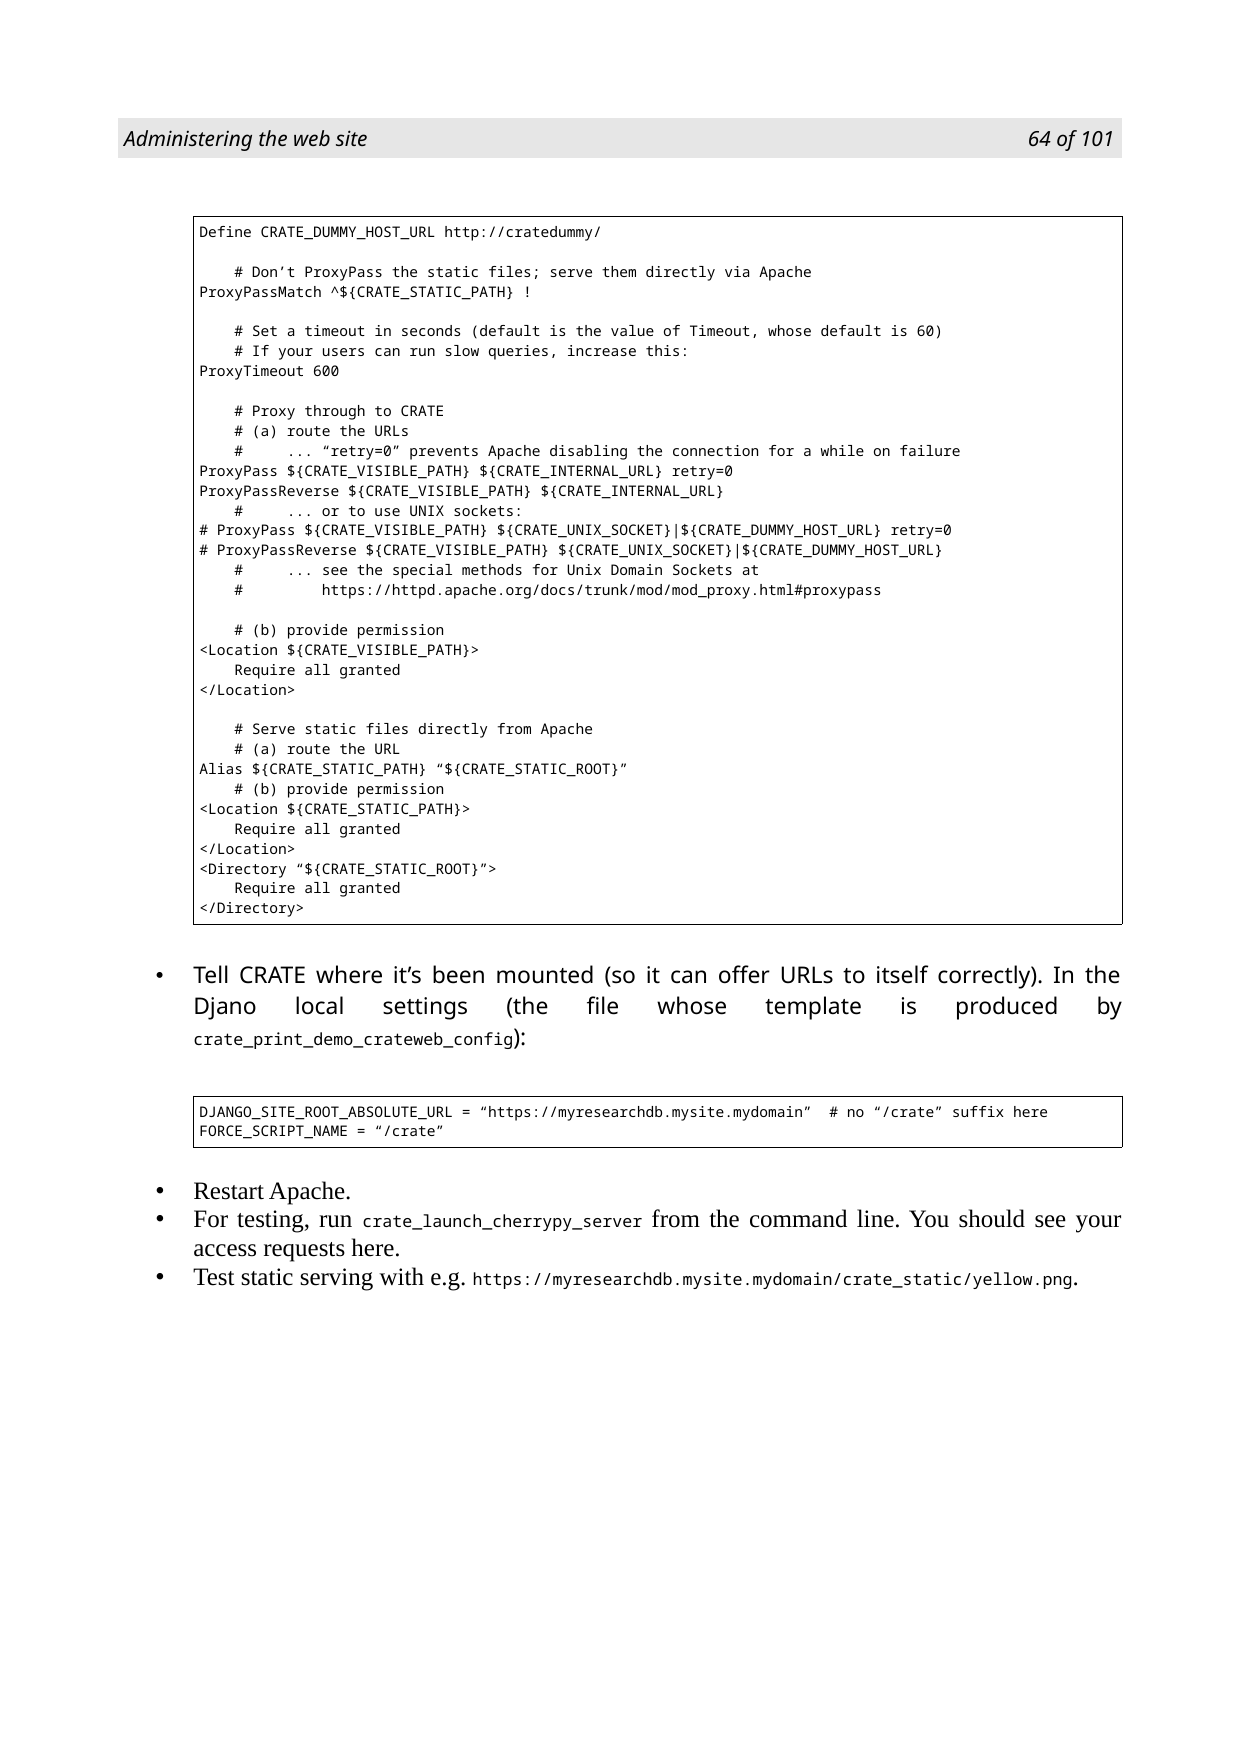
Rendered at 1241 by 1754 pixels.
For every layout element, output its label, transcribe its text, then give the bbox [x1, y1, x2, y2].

list Restart Apache. [156, 1176, 1122, 1204]
list Test static serving with e.g. https://myresearchdb.mysite.mydomain/crate_static/yellow.png. [156, 1262, 1122, 1291]
list For testing, run crate_launch_cherrypy_server from the command line. You should see your access requests here. [156, 1204, 1122, 1262]
list Tell CRATE where it’s been mounted (so it can offer URLs to itself correctly). In the Djano local settings (the file whose template is produced by crate_print_demo_crateweb_config): [156, 959, 1122, 1052]
table_header DJANGO_SITE_ROOT_ABSOLUTE_URL = “https://myresearchdb.mysite.mydomain” # no “/crate” suffix here FORCE_SCRIPT_NAME = “/crate” [194, 1097, 1122, 1147]
table_header Define CRATE_DUMMY_HOST_URL http://cratedummy/ # Don’t ProxyPass the static files; serve them directly via Apache ProxyPassMatch ^${CRATE_STATIC_PATH} ! # Set a timeout in seconds (default is the value of Timeout, whose default is 60) # If your users can run slow queries, increase this: ProxyTimeout 600 # Proxy through to CRATE # (a) route the URLs # ... “retry=0” prevents Apache disabling the connection for a while on failure ProxyPass ${CRATE_VISIBLE_PATH} ${CRATE_INTERNAL_URL} retry=0 ProxyPassReverse ${CRATE_VISIBLE_PATH} ${CRATE_INTERNAL_URL} # ... or to use UNIX sockets: # ProxyPass ${CRATE_VISIBLE_PATH} ${CRATE_UNIX_SOCKET}|${CRATE_DUMMY_HOST_URL} retry=0 # ProxyPassReverse ${CRATE_VISIBLE_PATH} ${CRATE_UNIX_SOCKET}|${CRATE_DUMMY_HOST_URL} # ... see the special methods for Unix Domain Sockets at # https://httpd.apache.org/docs/trunk/mod/mod_proxy.html#proxypass # (b) provide permission <Location ${CRATE_VISIBLE_PATH}> Require all granted </Location> # Serve static files directly from Apache # (a) route the URL Alias ${CRATE_STATIC_PATH} “${CRATE_STATIC_ROOT}” # (b) provide permission <Location ${CRATE_STATIC_PATH}> Require all granted </Location> <Directory “${CRATE_STATIC_ROOT}”> Require all granted </Directory> [194, 217, 1122, 924]
